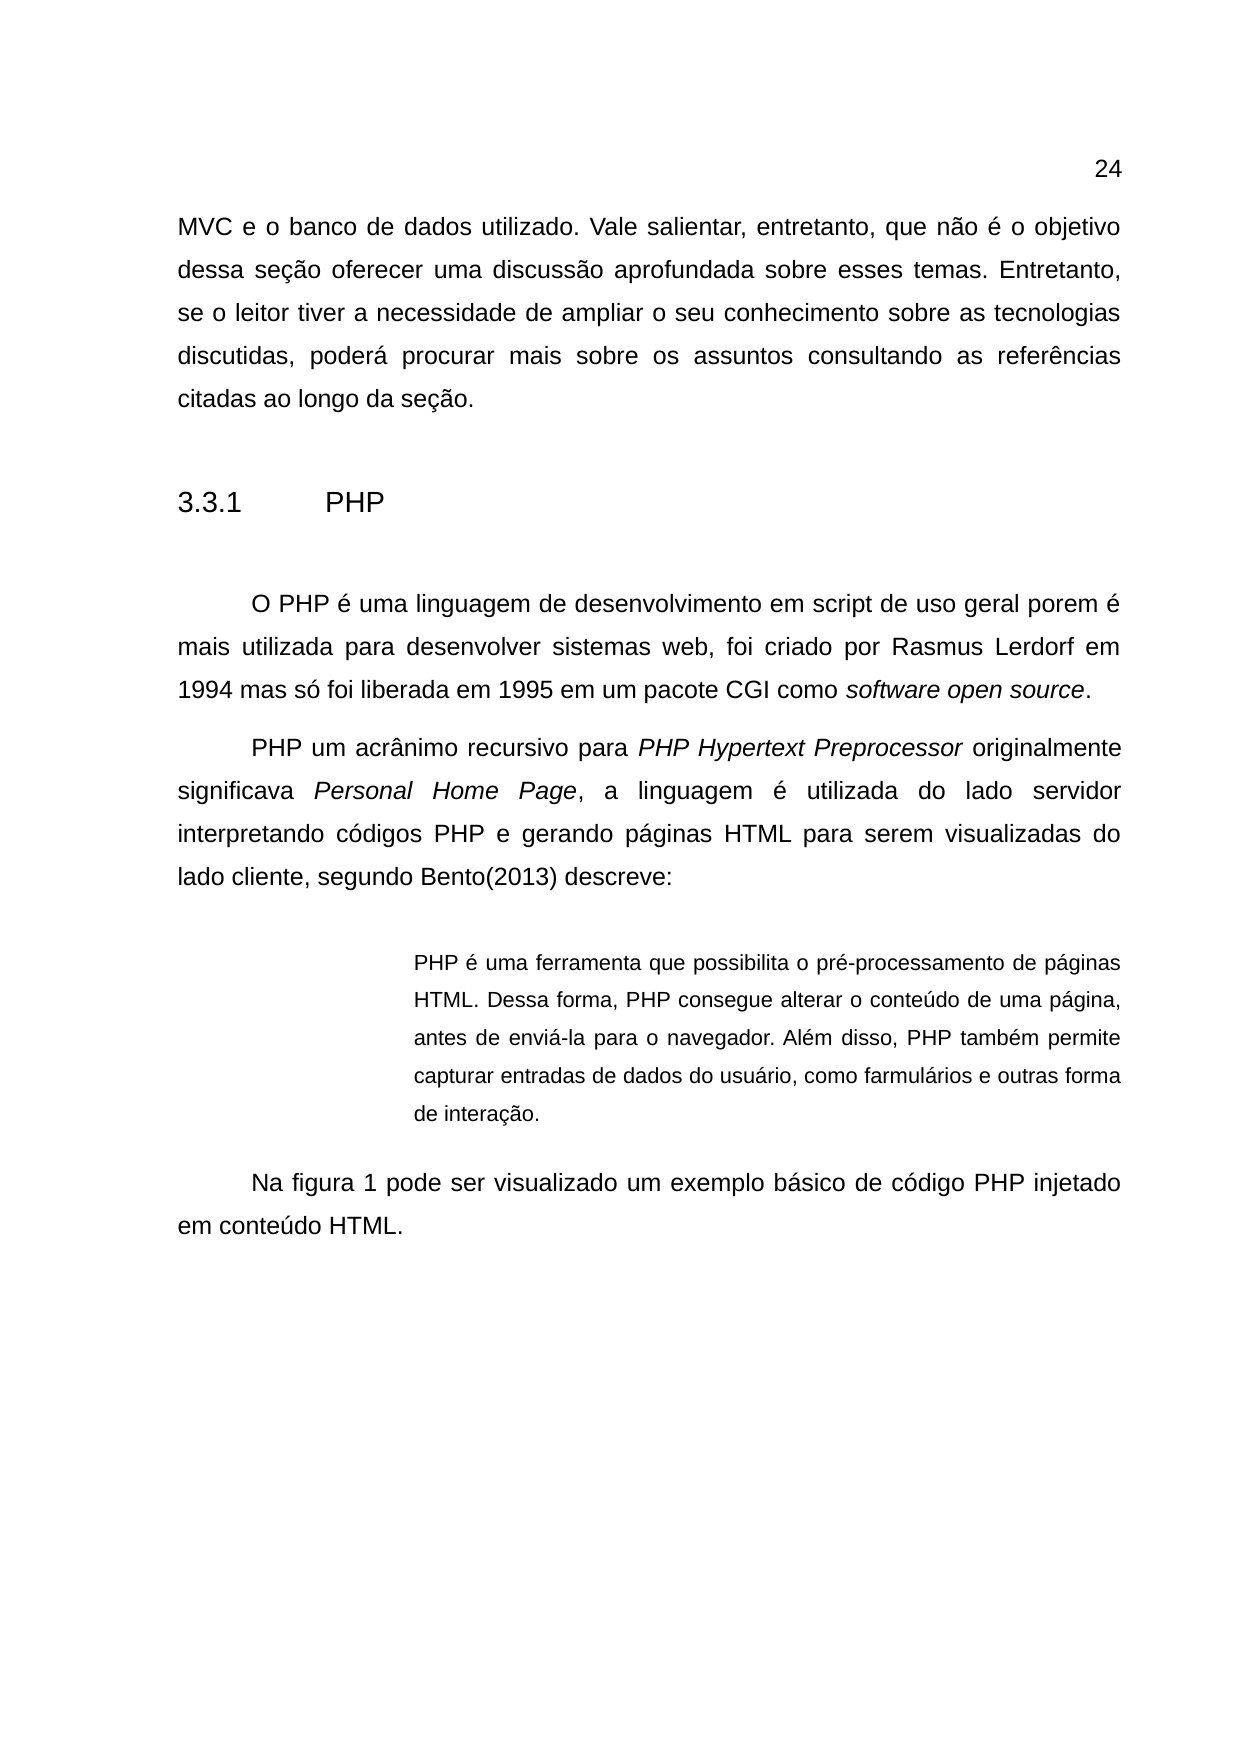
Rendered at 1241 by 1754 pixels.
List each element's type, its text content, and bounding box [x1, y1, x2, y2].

text PHP é uma ferramenta que possibilita o pré-processamento de páginas HTML. Dessa forma, PHP consegue alterar o conteúdo de uma página, antes de enviá-la para o navegador. Além disso, PHP também permite capturar entradas de dados do usuário, como farmulários e outras forma de interação. [413, 949, 1122, 1126]
subtitle PHP [177, 485, 1122, 519]
text PHP um acrânimo recursivo para PHP Hypertext Preprocessor originalmente significava Personal Home Page, a linguagem é utilizada do lado servidor interpretando códigos PHP e gerando páginas HTML para serem visualizadas do lado cliente, segundo Bento(2013) descreve: [177, 733, 1122, 891]
text MVC e o banco de dados utilizado. Vale salientar, entretanto, que não é o objetivo dessa seção oferecer uma discussão aprofundada sobre esses temas. Entretanto, se o leitor tiver a necessidade de ampliar o seu conhecimento sobre as tecnologias discutidas, poderá procurar mais sobre os assuntos consultando as referências citadas ao longo da seção. [177, 212, 1122, 413]
text O PHP é uma linguagem de desenvolvimento em script de uso geral porem é mais utilizada para desenvolver sistemas web, foi criado por Rasmus Lerdorf em 1994 mas só foi liberada em 1995 em um pacote CGI como software open source. [177, 589, 1122, 704]
text Na figura 1 pode ser visualizado um exemplo básico de código PHP injetado em conteúdo HTML. [177, 1168, 1122, 1240]
